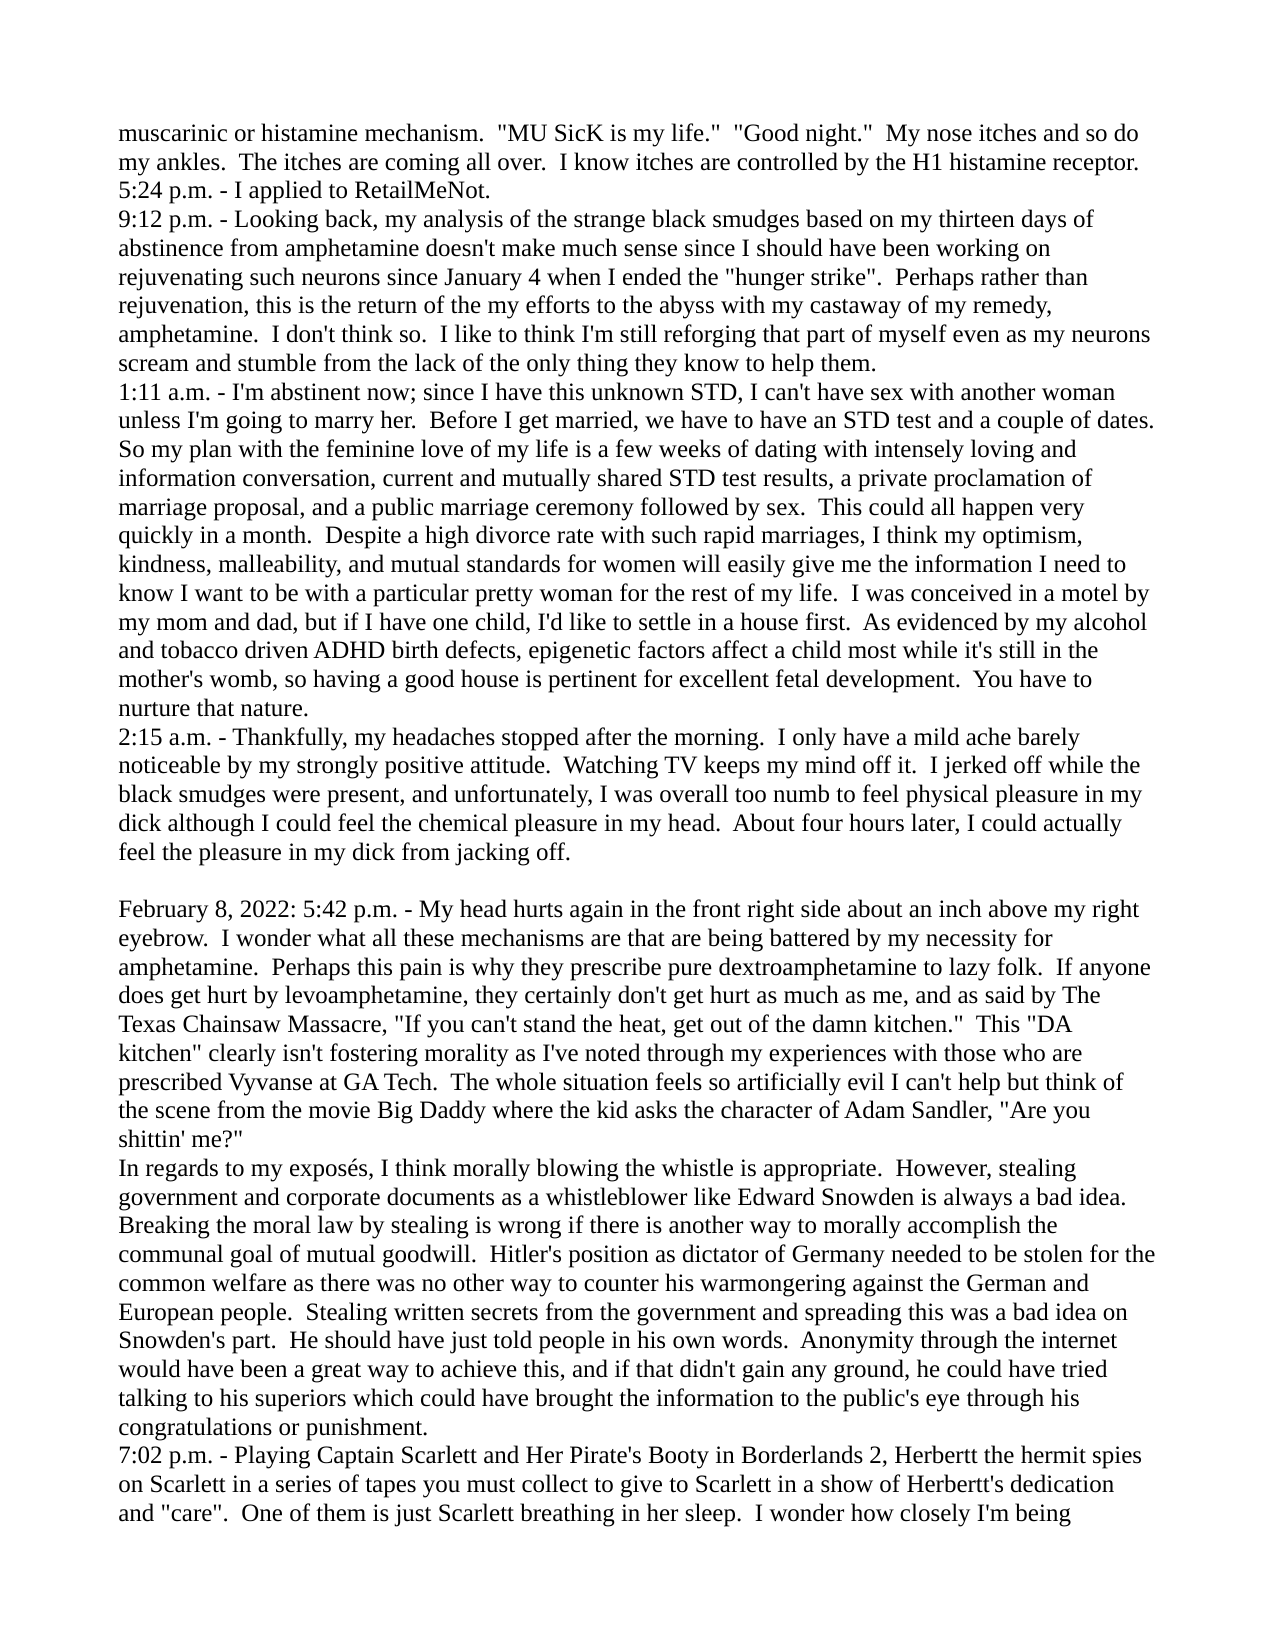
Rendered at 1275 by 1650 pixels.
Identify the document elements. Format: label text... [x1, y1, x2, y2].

text 5:24 p.m. - I applied to RetailMeNot. [118, 176, 1157, 204]
text In regards to my exposés, I think morally blowing the whistle is appropriate. However, stealing government and corporate documents as a whistleblower like Edward Snowden is always a bad idea. Breaking the moral law by stealing is wrong if there is another way to morally accomplish the communal goal of mutual goodwill. Hitler's position as dictator of Germany needed to be stolen for the common welfare as there was no other way to counter his warmongering against the German and European people. Stealing written secrets from the government and spreading this was a bad idea on Snowden's part. He should have just told people in his own words. Anonymity through the internet would have been a great way to achieve this, and if that didn't gain any ground, he could have tried talking to his superiors which could have brought the information to the public's eye through his congratulations or punishment. [118, 1153, 1157, 1441]
text 9:12 p.m. - Looking back, my analysis of the strange black smudges based on my thirteen days of abstinence from amphetamine doesn't make much sense since I should have been working on rejuvenating such neurons since January 4 when I ended the "hunger strike". Perhaps rather than rejuvenation, this is the return of the my efforts to the abyss with my castaway of my remedy, amphetamine. I don't think so. I like to think I'm still reforging that part of myself even as my neurons scream and stumble from the lack of the only thing they know to help them. [118, 204, 1157, 377]
text 1:11 a.m. - I'm abstinent now; since I have this unknown STD, I can't have sex with another woman unless I'm going to marry her. Before I get married, we have to have an STD test and a couple of dates. So my plan with the feminine love of my life is a few weeks of dating with intensely loving and information conversation, current and mutually shared STD test results, a private proclamation of marriage proposal, and a public marriage ceremony followed by sex. This could all happen very quickly in a month. Despite a high divorce rate with such rapid marriages, I think my optimism, kindness, malleability, and mutual standards for women will easily give me the information I need to know I want to be with a particular pretty woman for the rest of my life. I was conceived in a motel by my mom and dad, but if I have one child, I'd like to settle in a house first. As evidenced by my alcohol and tobacco driven ADHD birth defects, epigenetic factors affect a child most while it's still in the mother's womb, so having a good house is pertinent for excellent fetal development. You have to nurture that nature. [118, 377, 1157, 722]
text 2:15 a.m. - Thankfully, my headaches stopped after the morning. I only have a mild ache barely noticeable by my strongly positive attitude. Watching TV keeps my mind off it. I jerked off while the black smudges were present, and unfortunately, I was overall too numb to feel physical pleasure in my dick although I could feel the chemical pleasure in my head. About four hours later, I could actually feel the pleasure in my dick from jacking off. [118, 722, 1157, 866]
text muscarinic or histamine mechanism. "MU SicK is my life." "Good night." My nose itches and so do my ankles. The itches are coming all over. I know itches are controlled by the H1 histamine receptor. [118, 118, 1157, 176]
text February 8, 2022: 5:42 p.m. - My head hurts again in the front right side about an inch above my right eyebrow. I wonder what all these mechanisms are that are being battered by my necessity for amphetamine. Perhaps this pain is why they prescribe pure dextroamphetamine to lazy folk. If anyone does get hurt by levoamphetamine, they certainly don't get hurt as much as me, and as said by The Texas Chainsaw Massacre, "If you can't stand the heat, get out of the damn kitchen." This "DA kitchen" clearly isn't fostering morality as I've noted through my experiences with those who are prescribed Vyvanse at GA Tech. The whole situation feels so artificially evil I can't help but think of the scene from the movie Big Daddy where the kid asks the character of Adam Sandler, "Are you shittin' me?" [118, 894, 1157, 1153]
text 7:02 p.m. - Playing Captain Scarlett and Her Pirate's Booty in Borderlands 2, Herbertt the hermit spies on Scarlett in a series of tapes you must collect to give to Scarlett in a show of Herbertt's dedication and "care". One of them is just Scarlett breathing in her sleep. I wonder how closely I'm being [118, 1441, 1157, 1527]
